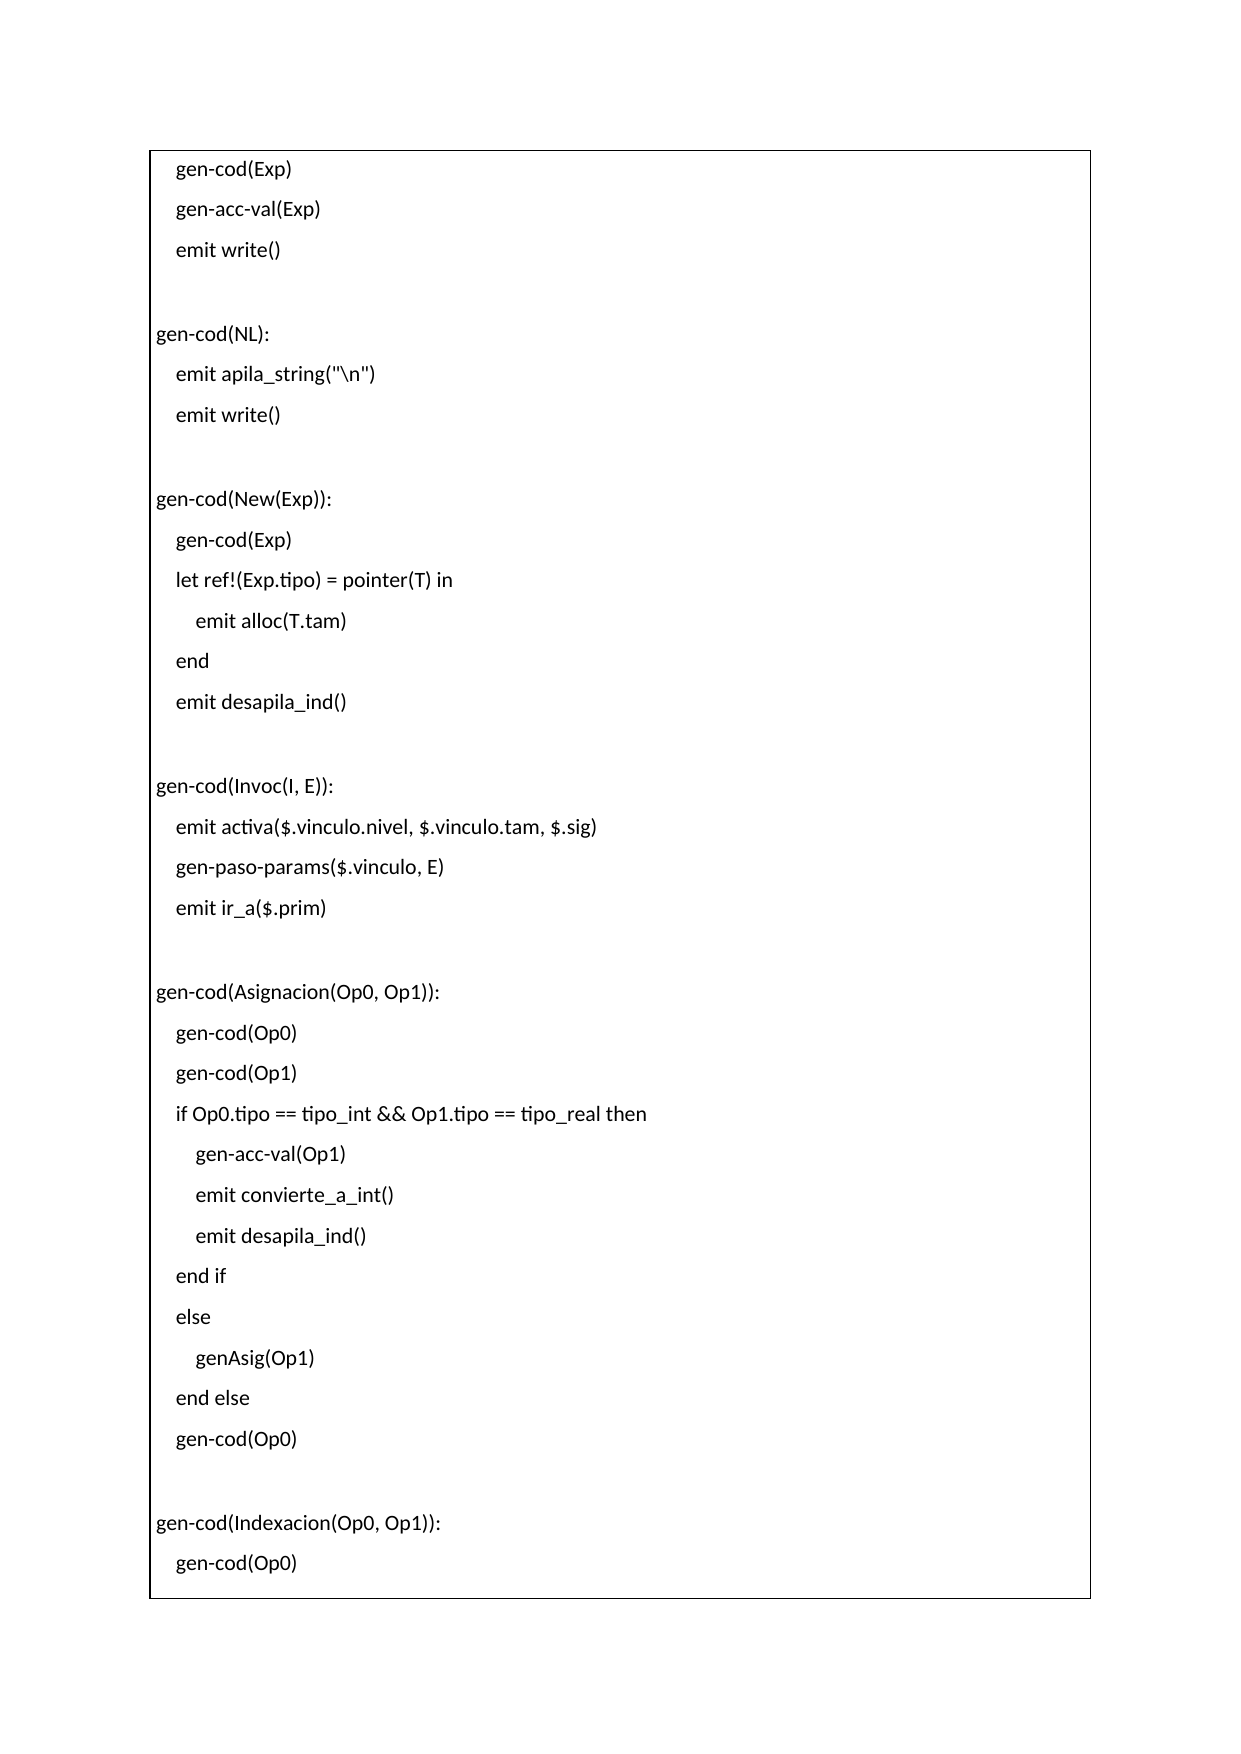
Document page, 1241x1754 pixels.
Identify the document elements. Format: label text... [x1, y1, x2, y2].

table_header gen-cod(Exp) gen-acc-val(Exp) emit write() gen-cod(NL): emit apila_string("\n") emit write() gen-cod(New(Exp)): gen-cod(Exp) let ref!(Exp.tipo) = pointer(T) in emit alloc(T.tam) end emit desapila_ind() gen-cod(Invoc(I, E)): emit activa($.vinculo.nivel, $.vinculo.tam, $.sig) gen-paso-params($.vinculo, E) emit ir_a($.prim) gen-cod(Asignacion(Op0, Op1)): gen-cod(Op0) gen-cod(Op1) if Op0.tipo == tipo_int && Op1.tipo == tipo_real then gen-acc-val(Op1) emit convierte_a_int() emit desapila_ind() end if else genAsig(Op1) end else gen-cod(Op0) gen-cod(Indexacion(Op0, Op1)): gen-cod(Op0) [151, 151, 1090, 1598]
